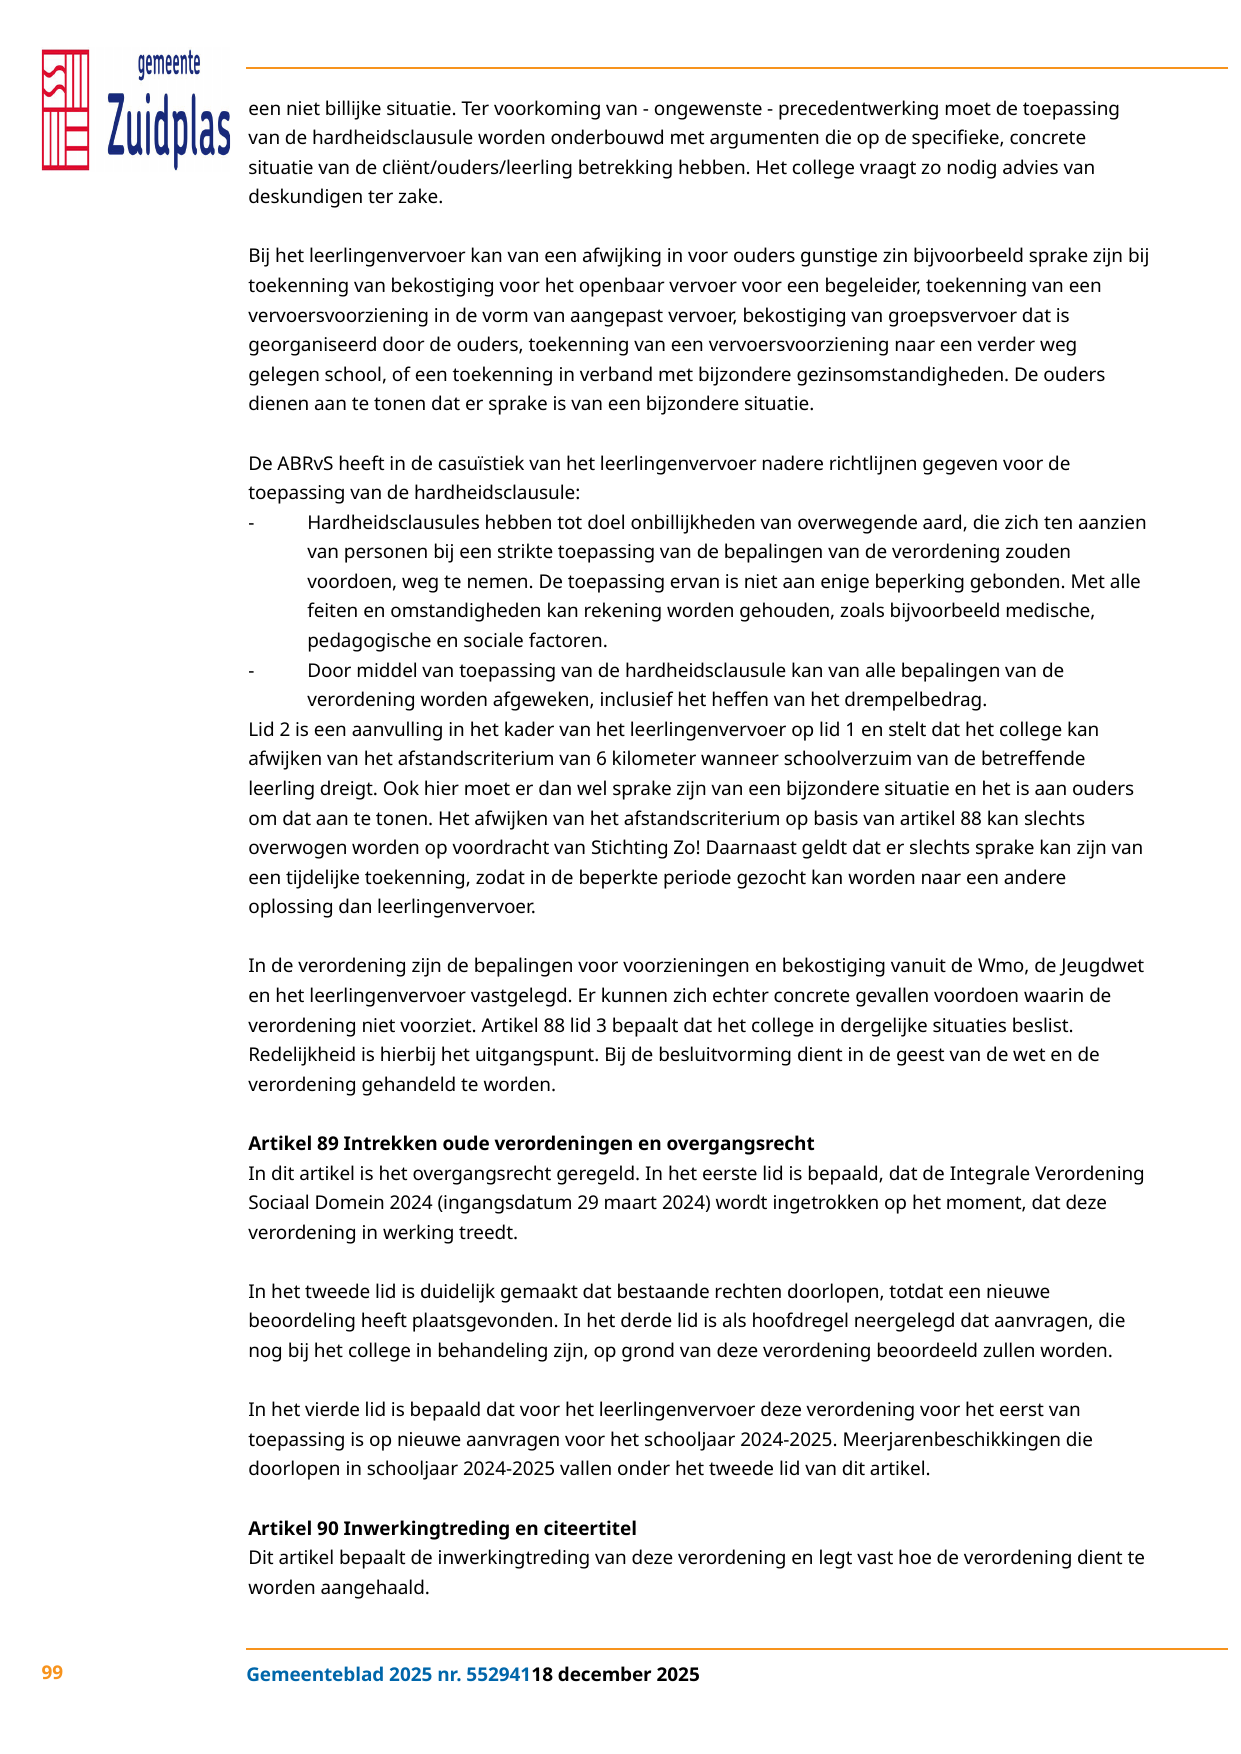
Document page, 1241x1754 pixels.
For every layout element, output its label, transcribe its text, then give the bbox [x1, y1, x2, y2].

text Bij het leerlingenvervoer kan van een afwijking in voor ouders gunstige zin bijvoorbeeld sprake zijn bij toekenning van bekostiging voor het openbaar vervoer voor een begeleider, toekenning van een vervoersvoorziening in de vorm van aangepast vervoer, bekostiging van groepsvervoer dat is georganiseerd door de ouders, toekenning van een vervoersvoorziening naar een verder weg gelegen school, of een toekenning in verband met bijzondere gezinsomstandigheden. De ouders dienen aan te tonen dat er sprake is van een bijzondere situatie. [248, 243, 1152, 416]
text een niet billijke situatie. Ter voorkoming van - ongewenste - precedentwerking moet de toepassing van de hardheidsclausule worden onderbouwd met argumenten die op de specifieke, concrete situatie van de cliënt/ouders/leerling betrekking hebben. Het college vraagt zo nodig advies van deskundigen ter zake. [248, 95, 1152, 209]
list Door middel van toepassing van de hardheidsclausule kan van alle bepalingen van de verordening worden afgeweken, inclusief het heffen van het drempelbedrag. [248, 657, 1152, 712]
text Lid 2 is een aanvulling in het kader van het leerlingenvervoer op lid 1 en stelt dat het college kan afwijken van het afstandscriterium van 6 kilometer wanneer schoolverzuim van de betreffende leerling dreigt. Ook hier moet er dan wel sprake zijn van een bijzondere situatie en het is aan ouders om dat aan te tonen. Het afwijken van het afstandscriterium op basis van artikel 88 kan slechts overwogen worden op voordracht van Stichting Zo! Daarnaast geldt dat er slechts sprake kan zijn van een tijdelijke toekenning, zodat in de beperkte periode gezocht kan worden naar een andere oplossing dan leerlingenvervoer. [248, 716, 1152, 919]
list Hardheidsclausules hebben tot doel onbillijkheden van overwegende aard, die zich ten aanzien van personen bij een strikte toepassing van de bepalingen van de verordening zouden voordoen, weg te nemen. De toepassing ervan is niet aan enige beperking gebonden. Met alle feiten en omstandigheden kan rekening worden gehouden, zoals bijvoorbeeld medische, pedagogische en sociale factoren. [248, 509, 1152, 653]
text De ABRvS heeft in de casuïstiek van het leerlingenvervoer nadere richtlijnen gegeven voor de toepassing van de hardheidsclausule: [248, 450, 1152, 505]
picture [41, 47, 231, 172]
text Artikel 89 Intrekken oude verordeningen en overgangsrecht [248, 1130, 1152, 1156]
text Dit artikel bepaalt de inwerkingtreding van deze verordening en legt vast hoe de verordening dient te worden aangehaald. [248, 1544, 1152, 1600]
text In de verordening zijn de bepalingen voor voorzieningen en bekostiging vanuit de Wmo, de Jeugdwet en het leerlingenvervoer vastgelegd. Er kunnen zich echter concrete gevallen voordoen waarin de verordening niet voorziet. Artikel 88 lid 3 bepaalt dat het college in dergelijke situaties beslist. Redelijkheid is hierbij het uitgangspunt. Bij de besluitvorming dient in de geest van de wet en de verordening gehandeld te worden. [248, 953, 1152, 1097]
text In het tweede lid is duidelijk gemaakt dat bestaande rechten doorlopen, totdat een nieuwe beoordeling heeft plaatsgevonden. In het derde lid is als hoofdregel neergelegd dat aanvragen, die nog bij het college in behandeling zijn, op grond van deze verordening beoordeeld zullen worden. [248, 1278, 1152, 1363]
text In dit artikel is het overgangsrecht geregeld. In het eerste lid is bepaald, dat de Integrale Verordening Sociaal Domein 2024 (ingangsdatum 29 maart 2024) wordt ingetrokken op het moment, dat deze verordening in werking treedt. [248, 1160, 1152, 1245]
text Artikel 90 Inwerkingtreding en citeertitel [248, 1515, 1152, 1541]
text In het vierde lid is bepaald dat voor het leerlingenvervoer deze verordening voor het eerst van toepassing is op nieuwe aanvragen voor het schooljaar 2024-2025. Meerjarenbeschikkingen die doorlopen in schooljaar 2024-2025 vallen onder het tweede lid van dit artikel. [248, 1396, 1152, 1481]
